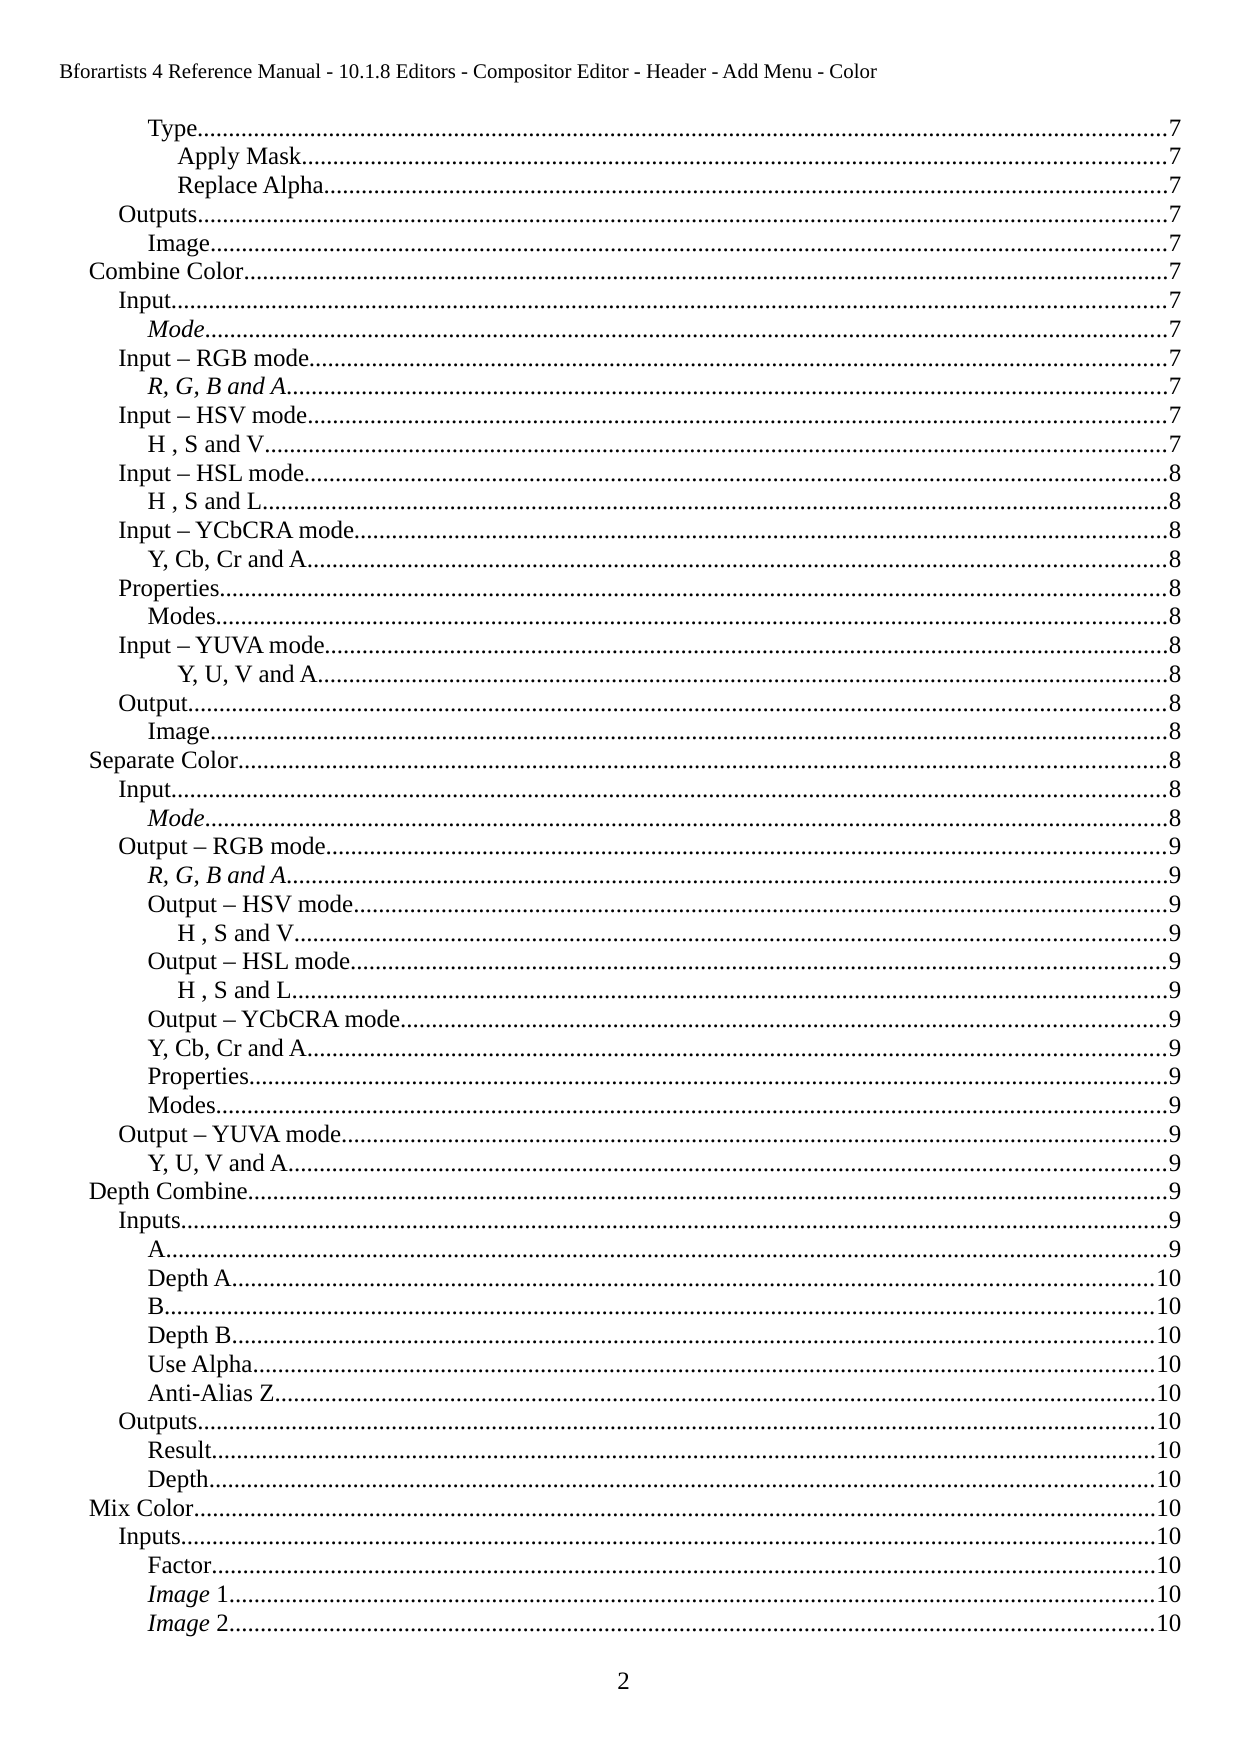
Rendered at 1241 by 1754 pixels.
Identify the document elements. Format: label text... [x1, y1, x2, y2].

text Mode 8 [147, 803, 1181, 831]
text A 9 [147, 1234, 1181, 1263]
text Output – RGB mode 9 [118, 831, 1181, 860]
text Input – HSV mode 7 [118, 400, 1181, 429]
text Output – YUVA mode 9 [118, 1119, 1181, 1148]
text Factor 10 [147, 1550, 1181, 1579]
text Properties 9 [147, 1061, 1181, 1090]
text Use Alpha 10 [147, 1349, 1181, 1378]
text Input – HSL mode 8 [118, 458, 1181, 486]
text Depth B 10 [147, 1320, 1181, 1349]
text Depth A 10 [147, 1263, 1181, 1291]
text Replace Alpha 7 [177, 170, 1181, 199]
text Combine Color 7 [88, 256, 1181, 285]
text Y, Cb, Cr and A 8 [147, 544, 1181, 573]
text Output 8 [118, 688, 1181, 716]
text Output – HSV mode 9 [147, 889, 1181, 918]
text Modes 9 [147, 1090, 1181, 1119]
text H , S and V 7 [147, 429, 1181, 458]
text Mode 7 [147, 314, 1181, 343]
text H , S and V 9 [177, 918, 1181, 946]
text Modes 8 [147, 601, 1181, 630]
text Y, U, V and A 8 [177, 659, 1181, 688]
text Image 1 10 [147, 1579, 1181, 1608]
text Outputs 7 [118, 199, 1181, 228]
text Y, Cb, Cr and A 9 [147, 1033, 1181, 1061]
text Image 7 [147, 228, 1181, 256]
text Outputs 10 [118, 1406, 1181, 1435]
text Inputs 9 [118, 1205, 1181, 1234]
text Input – RGB mode 7 [118, 343, 1181, 371]
text Result 10 [147, 1435, 1181, 1464]
text Input 7 [118, 285, 1181, 314]
text Apply Mask 7 [177, 141, 1181, 170]
text Anti-Alias Z 10 [147, 1378, 1181, 1406]
text Depth Combine 9 [88, 1176, 1181, 1205]
text Input – YUVA mode 8 [118, 630, 1181, 659]
text Image 8 [147, 716, 1181, 745]
text Output – YCbCRA mode 9 [147, 1004, 1181, 1033]
text Inputs 10 [118, 1521, 1181, 1550]
text Image 2 10 [147, 1608, 1181, 1636]
text Properties 8 [118, 573, 1181, 601]
text Input – YCbCRA mode 8 [118, 515, 1181, 544]
text Y, U, V and A 9 [147, 1148, 1181, 1176]
text Type 7 [147, 113, 1181, 141]
text B 10 [147, 1291, 1181, 1320]
text Output – HSL mode 9 [147, 946, 1181, 975]
text H , S and L 9 [177, 975, 1181, 1004]
text Input 8 [118, 774, 1181, 803]
text Separate Color 8 [88, 745, 1181, 774]
text Mix Color 10 [88, 1493, 1181, 1521]
text H , S and L 8 [147, 486, 1181, 515]
text Depth 10 [147, 1464, 1181, 1493]
text R, G, B and A 9 [147, 860, 1181, 889]
text R, G, B and A 7 [147, 371, 1181, 400]
